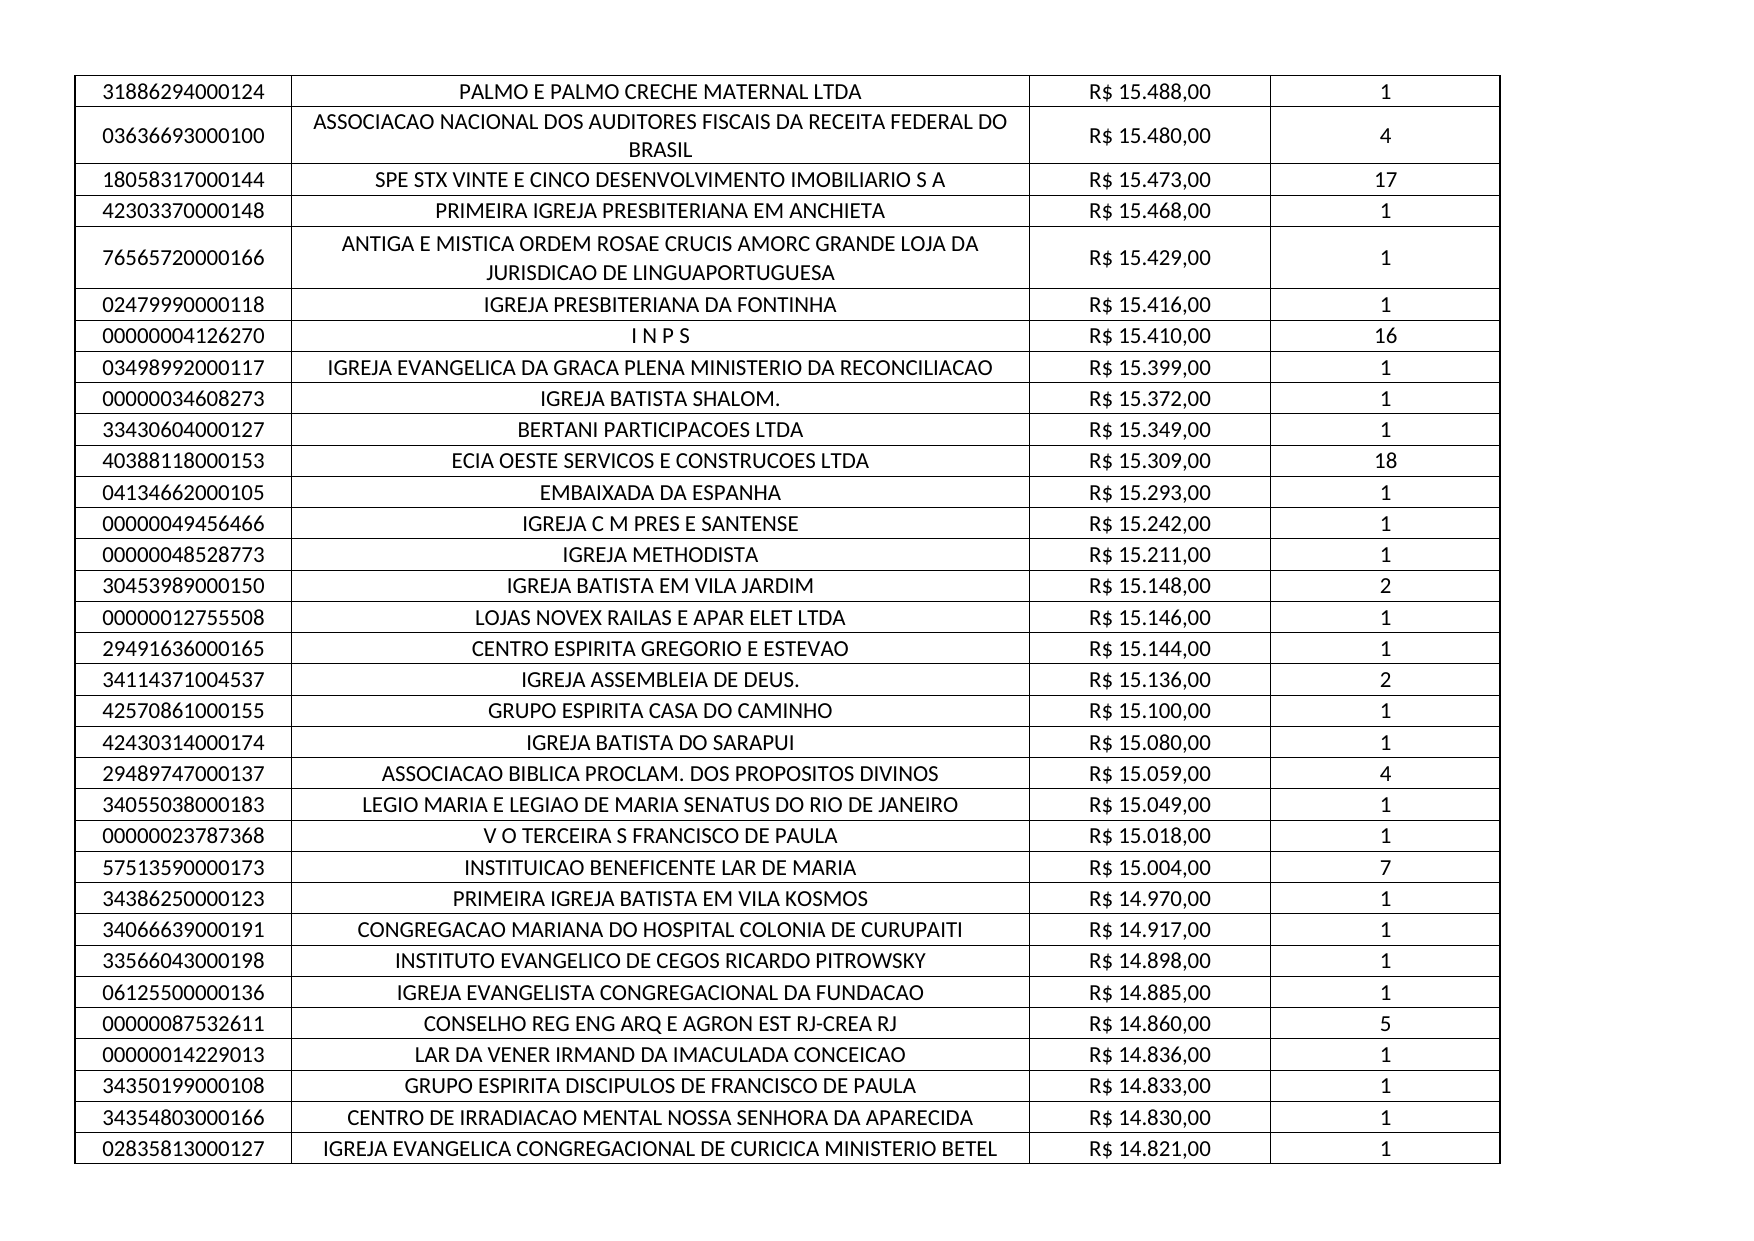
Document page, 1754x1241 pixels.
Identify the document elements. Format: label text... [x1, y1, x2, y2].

table_cell 00000034608273 [76, 383, 291, 413]
table_cell 1 [1271, 633, 1499, 663]
table_cell R$ 15.148,00 [1030, 571, 1270, 601]
table_cell 42303370000148 [76, 196, 291, 226]
table_cell 1 [1271, 696, 1499, 726]
table_cell 2 [1271, 664, 1499, 694]
table_cell 1 [1271, 727, 1499, 757]
table_cell 1 [1271, 414, 1499, 444]
table_cell IGREJA BATISTA DO SARAPUI [292, 727, 1029, 757]
table_cell R$ 15.399,00 [1030, 352, 1270, 382]
table_cell R$ 15.416,00 [1030, 289, 1270, 319]
table_cell 29491636000165 [76, 633, 291, 663]
table_cell 34386250000123 [76, 883, 291, 913]
table_cell IGREJA PRESBITERIANA DA FONTINHA [292, 289, 1029, 319]
table_cell R$ 14.917,00 [1030, 914, 1270, 944]
table_cell R$ 15.293,00 [1030, 477, 1270, 507]
table_cell CENTRO DE IRRADIACAO MENTAL NOSSA SENHORA DA APARECIDA [292, 1102, 1029, 1132]
table_cell BERTANI PARTICIPACOES LTDA [292, 414, 1029, 444]
table_cell EMBAIXADA DA ESPANHA [292, 477, 1029, 507]
table_cell 5 [1271, 1008, 1499, 1038]
table_cell 34114371004537 [76, 664, 291, 694]
table_cell LAR DA VENER IRMAND DA IMACULADA CONCEICAO [292, 1039, 1029, 1069]
table_cell IGREJA BATISTA SHALOM. [292, 383, 1029, 413]
table_cell 34354803000166 [76, 1102, 291, 1132]
table_cell R$ 14.833,00 [1030, 1071, 1270, 1101]
table_cell ECIA OESTE SERVICOS E CONSTRUCOES LTDA [292, 446, 1029, 476]
table_cell 17 [1271, 164, 1499, 194]
table_cell 1 [1271, 789, 1499, 819]
table_cell 34055038000183 [76, 789, 291, 819]
table_cell R$ 15.410,00 [1030, 321, 1270, 351]
table_cell 42430314000174 [76, 727, 291, 757]
table_cell R$ 14.885,00 [1030, 977, 1270, 1007]
table_cell INSTITUICAO BENEFICENTE LAR DE MARIA [292, 852, 1029, 882]
table_cell 76565720000166 [76, 227, 291, 288]
table_cell IGREJA METHODISTA [292, 539, 1029, 569]
table_cell IGREJA BATISTA EM VILA JARDIM [292, 571, 1029, 601]
table_cell GRUPO ESPIRITA DISCIPULOS DE FRANCISCO DE PAULA [292, 1071, 1029, 1101]
table_cell PALMO E PALMO CRECHE MATERNAL LTDA [292, 76, 1029, 106]
table_cell 1 [1271, 383, 1499, 413]
table_cell 1 [1271, 477, 1499, 507]
table_cell 1 [1271, 602, 1499, 632]
table_cell 18058317000144 [76, 164, 291, 194]
table_cell 1 [1271, 1071, 1499, 1101]
table_cell R$ 15.049,00 [1030, 789, 1270, 819]
table_cell 1 [1271, 1102, 1499, 1132]
table_cell 33430604000127 [76, 414, 291, 444]
table_cell R$ 15.211,00 [1030, 539, 1270, 569]
table_cell 1 [1271, 977, 1499, 1007]
table_cell INSTITUTO EVANGELICO DE CEGOS RICARDO PITROWSKY [292, 946, 1029, 976]
table_cell R$ 14.970,00 [1030, 883, 1270, 913]
table_cell 7 [1271, 852, 1499, 882]
table_cell 1 [1271, 508, 1499, 538]
table_cell R$ 15.018,00 [1030, 821, 1270, 851]
table_cell ASSOCIACAO NACIONAL DOS AUDITORES FISCAIS DA RECEITA FEDERAL DO BRASIL [292, 107, 1029, 163]
table_cell R$ 15.473,00 [1030, 164, 1270, 194]
table_cell 00000023787368 [76, 821, 291, 851]
table_cell R$ 14.821,00 [1030, 1133, 1270, 1163]
table_cell SPE STX VINTE E CINCO DESENVOLVIMENTO IMOBILIARIO S A [292, 164, 1029, 194]
table_cell 02835813000127 [76, 1133, 291, 1163]
table_cell 00000049456466 [76, 508, 291, 538]
table_cell 57513590000173 [76, 852, 291, 882]
table_cell PRIMEIRA IGREJA BATISTA EM VILA KOSMOS [292, 883, 1029, 913]
table_cell R$ 15.144,00 [1030, 633, 1270, 663]
table_cell 00000004126270 [76, 321, 291, 351]
table_cell R$ 14.836,00 [1030, 1039, 1270, 1069]
table_cell R$ 14.898,00 [1030, 946, 1270, 976]
table_cell 00000048528773 [76, 539, 291, 569]
table_cell 29489747000137 [76, 758, 291, 788]
table_cell 1 [1271, 883, 1499, 913]
table_cell V O TERCEIRA S FRANCISCO DE PAULA [292, 821, 1029, 851]
table_cell R$ 15.146,00 [1030, 602, 1270, 632]
table_cell 1 [1271, 76, 1499, 106]
table_cell LOJAS NOVEX RAILAS E APAR ELET LTDA [292, 602, 1029, 632]
table_cell R$ 15.242,00 [1030, 508, 1270, 538]
table_cell R$ 15.136,00 [1030, 664, 1270, 694]
table_cell 03636693000100 [76, 107, 291, 163]
table_cell 33566043000198 [76, 946, 291, 976]
table_cell 2 [1271, 571, 1499, 601]
table_cell 1 [1271, 196, 1499, 226]
table_cell PRIMEIRA IGREJA PRESBITERIANA EM ANCHIETA [292, 196, 1029, 226]
table_cell IGREJA C M PRES E SANTENSE [292, 508, 1029, 538]
table_cell 1 [1271, 821, 1499, 851]
table_cell CONGREGACAO MARIANA DO HOSPITAL COLONIA DE CURUPAITI [292, 914, 1029, 944]
table_cell IGREJA EVANGELISTA CONGREGACIONAL DA FUNDACAO [292, 977, 1029, 1007]
table_cell R$ 15.349,00 [1030, 414, 1270, 444]
table_cell 1 [1271, 946, 1499, 976]
table_cell CONSELHO REG ENG ARQ E AGRON EST RJ-CREA RJ [292, 1008, 1029, 1038]
table_cell 1 [1271, 289, 1499, 319]
table_cell 1 [1271, 1133, 1499, 1163]
table_cell R$ 14.830,00 [1030, 1102, 1270, 1132]
table_cell ANTIGA E MISTICA ORDEM ROSAE CRUCIS AMORC GRANDE LOJA DA JURISDICAO DE LINGUAPORTUGUESA [292, 227, 1029, 288]
table_cell I N P S [292, 321, 1029, 351]
table_cell 34066639000191 [76, 914, 291, 944]
table_cell R$ 14.860,00 [1030, 1008, 1270, 1038]
table_cell 03498992000117 [76, 352, 291, 382]
table_cell R$ 15.059,00 [1030, 758, 1270, 788]
table_cell 42570861000155 [76, 696, 291, 726]
table_cell 18 [1271, 446, 1499, 476]
table_cell 04134662000105 [76, 477, 291, 507]
table_cell 1 [1271, 539, 1499, 569]
table_cell R$ 15.480,00 [1030, 107, 1270, 163]
table_cell 1 [1271, 914, 1499, 944]
table_cell 00000012755508 [76, 602, 291, 632]
table_cell 00000087532611 [76, 1008, 291, 1038]
table_cell 1 [1271, 352, 1499, 382]
table_cell 34350199000108 [76, 1071, 291, 1101]
table_cell 1 [1271, 227, 1499, 288]
table_cell 4 [1271, 107, 1499, 163]
table_cell 06125500000136 [76, 977, 291, 1007]
table_cell LEGIO MARIA E LEGIAO DE MARIA SENATUS DO RIO DE JANEIRO [292, 789, 1029, 819]
table_cell R$ 15.004,00 [1030, 852, 1270, 882]
table_cell 00000014229013 [76, 1039, 291, 1069]
table_cell 4 [1271, 758, 1499, 788]
table_cell R$ 15.100,00 [1030, 696, 1270, 726]
table_cell R$ 15.488,00 [1030, 76, 1270, 106]
table_cell 02479990000118 [76, 289, 291, 319]
table_cell R$ 15.429,00 [1030, 227, 1270, 288]
table_cell 30453989000150 [76, 571, 291, 601]
table_cell IGREJA EVANGELICA CONGREGACIONAL DE CURICICA MINISTERIO BETEL [292, 1133, 1029, 1163]
table_cell IGREJA EVANGELICA DA GRACA PLENA MINISTERIO DA RECONCILIACAO [292, 352, 1029, 382]
table_cell 31886294000124 [76, 76, 291, 106]
table_cell R$ 15.080,00 [1030, 727, 1270, 757]
table_cell R$ 15.372,00 [1030, 383, 1270, 413]
table_cell IGREJA ASSEMBLEIA DE DEUS. [292, 664, 1029, 694]
table_cell GRUPO ESPIRITA CASA DO CAMINHO [292, 696, 1029, 726]
table_cell 16 [1271, 321, 1499, 351]
table_cell 1 [1271, 1039, 1499, 1069]
table_cell R$ 15.309,00 [1030, 446, 1270, 476]
table_cell ASSOCIACAO BIBLICA PROCLAM. DOS PROPOSITOS DIVINOS [292, 758, 1029, 788]
table_cell R$ 15.468,00 [1030, 196, 1270, 226]
table_cell CENTRO ESPIRITA GREGORIO E ESTEVAO [292, 633, 1029, 663]
table_cell 40388118000153 [76, 446, 291, 476]
